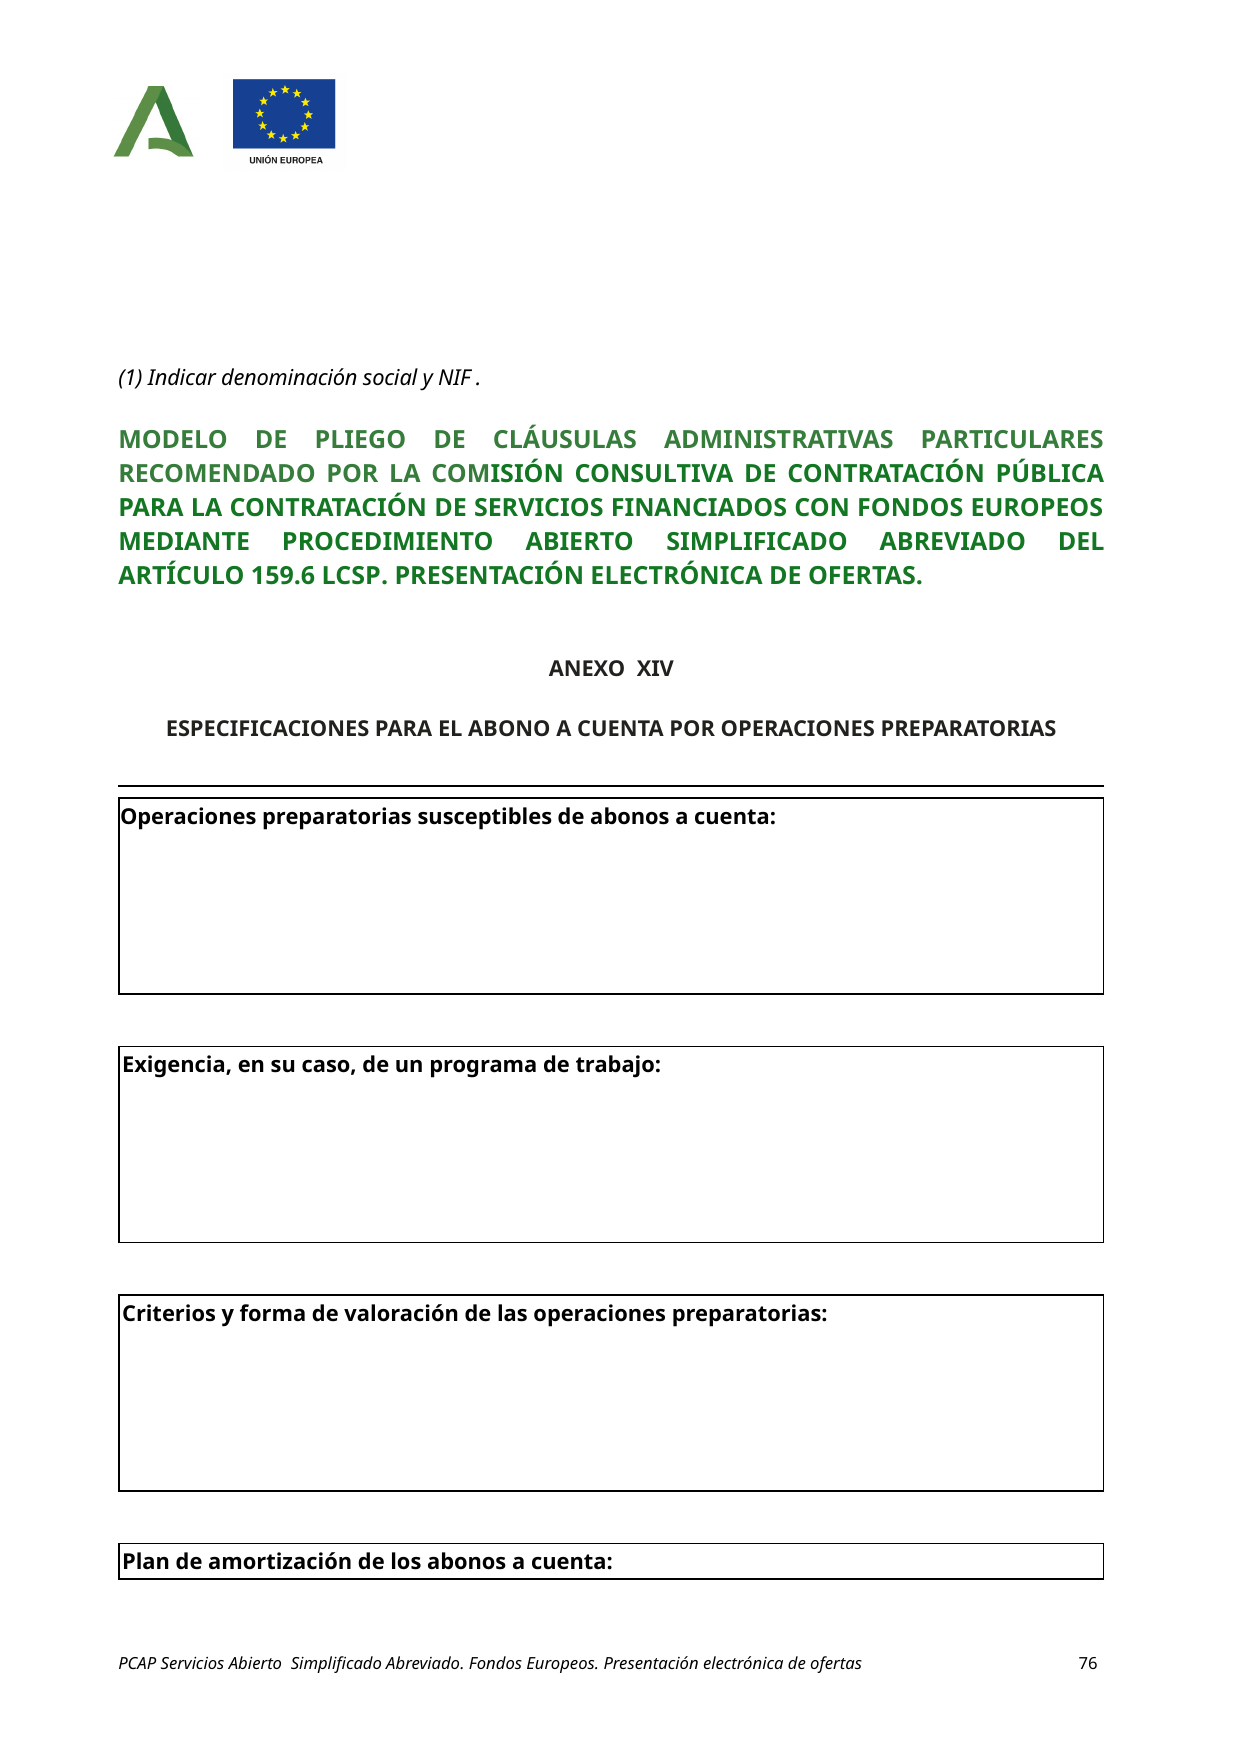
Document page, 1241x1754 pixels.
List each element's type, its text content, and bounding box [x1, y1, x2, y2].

text Plan de amortización de los abonos a cuenta: [120, 1544, 1103, 1578]
text Operaciones preparatorias susceptibles de abonos a cuenta: [120, 799, 1103, 830]
picture [109, 81, 198, 161]
text MODELO DE PLIEGO DE CLÁUSULAS ADMINISTRATIVAS PARTICULARES RECOMENDADO POR LA COMISIÓN CONSULTIVA DE CONTRATACIÓN PÚBLICA PARA LA CONTRATACIÓN DE SERVICIOS FINANCIADOS CON FONDOS EUROPEOS MEDIANTE PROCEDIMIENTO ABIERTO SIMPLIFICADO ABREVIADO DEL ARTÍCULO 159.6 LCSP. PRESENTACIÓN ELECTRÓNICA DE OFERTAS. [118, 421, 1104, 592]
text Exigencia, en su caso, de un programa de trabajo: [120, 1047, 1103, 1079]
text Criterios y forma de valoración de las operaciones preparatorias: [120, 1296, 1103, 1327]
text ESPECIFICACIONES PARA EL ABONO A CUENTA POR OPERACIONES PREPARATORIAS [118, 713, 1104, 743]
picture [221, 73, 347, 171]
text (1) Indicar denominación social y NIF . [118, 362, 1104, 391]
text ANEXO XIV [118, 653, 1104, 683]
